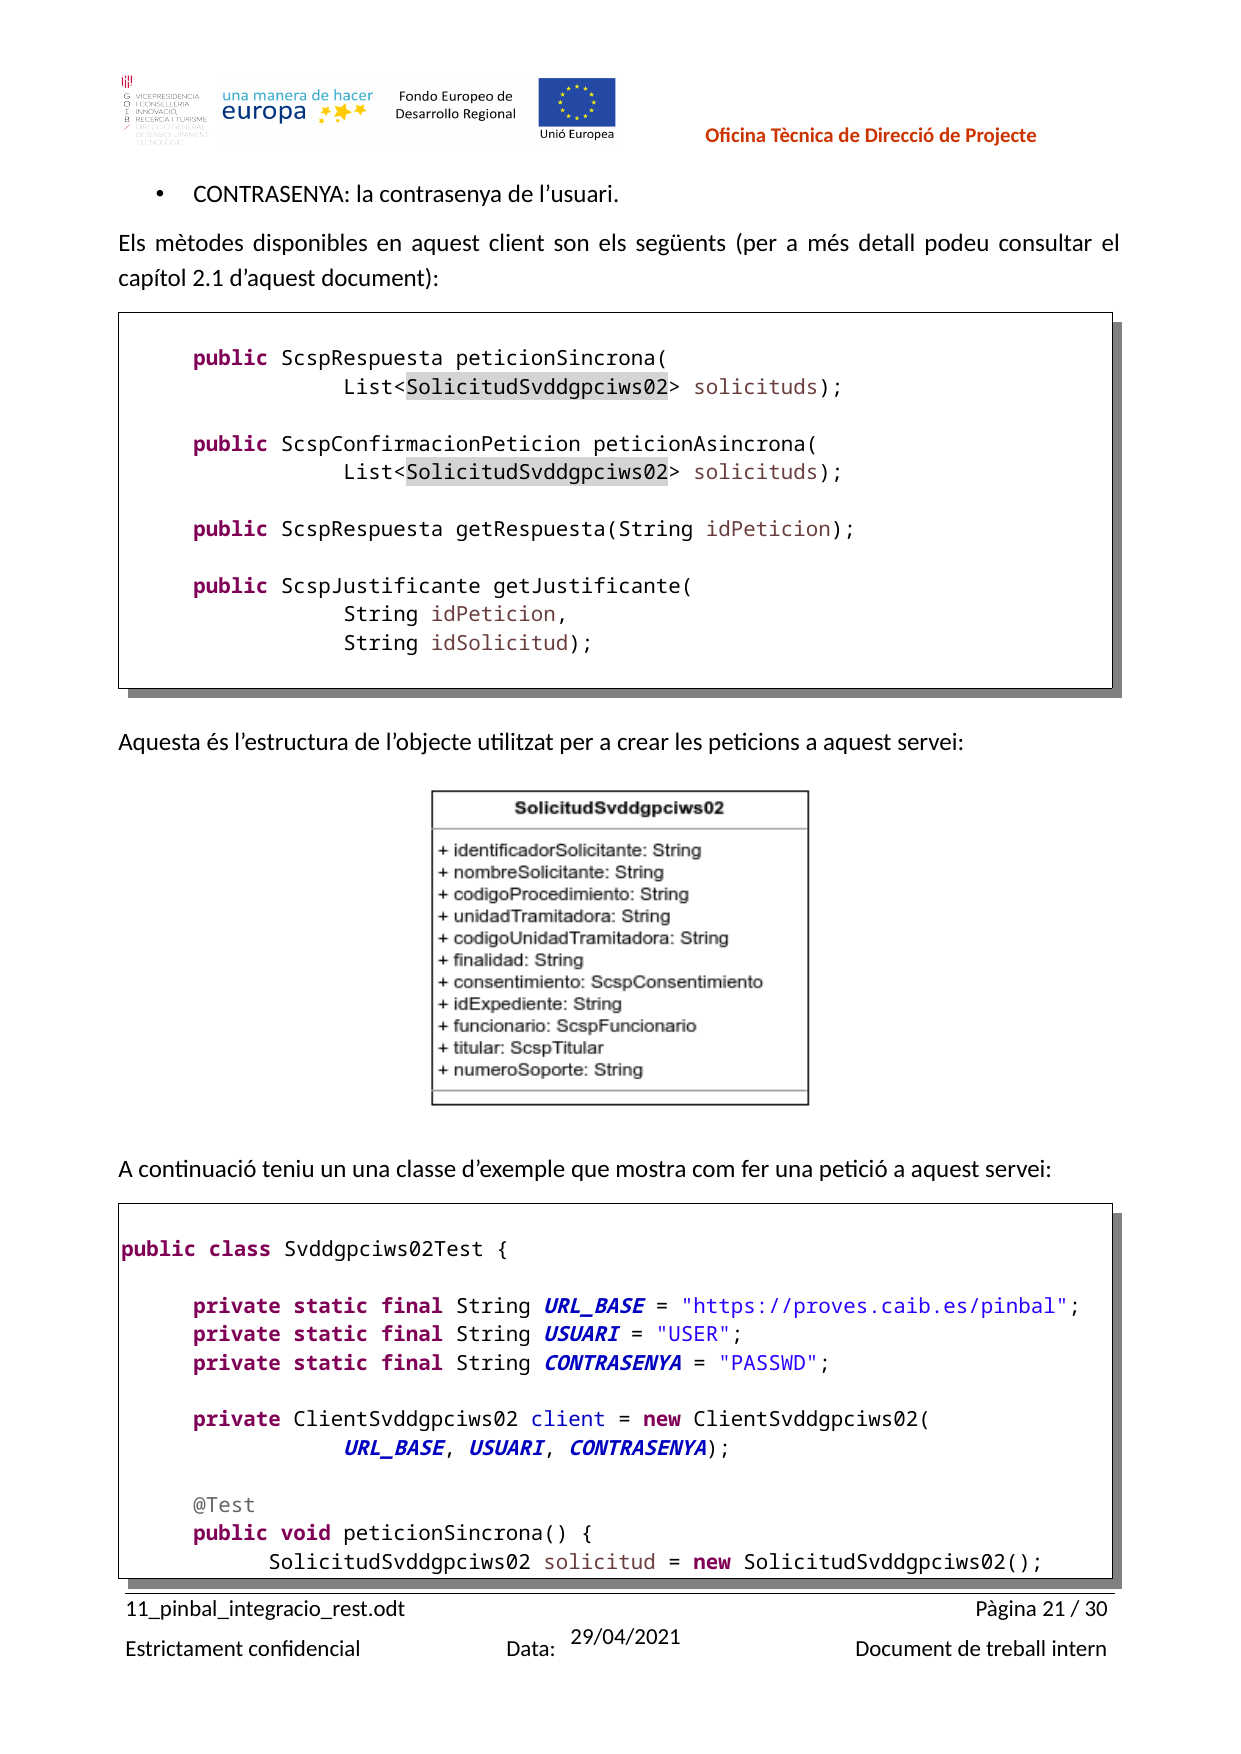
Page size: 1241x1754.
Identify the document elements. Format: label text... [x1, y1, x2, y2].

text public ScspRespuesta peticionSincrona( [119, 340, 1112, 369]
text A continuació teniu un una classe d’exemple que mostra com fer una petició a aquest servei: [118, 1153, 1122, 1183]
text public class Svddgpciws02Test { [119, 1231, 1112, 1262]
text private static final String URL_BASE = "https://proves.caib.es/pinbal"; [119, 1288, 1112, 1316]
text URL_BASE, USUARI, CONTRASENYA); [119, 1430, 1112, 1461]
picture [416, 776, 824, 1134]
list CONTRASENYA: la contrasenya de l’usuari. [156, 178, 1122, 208]
text String idSolicitud); [119, 625, 1112, 656]
text private static final String USUARI = "USER"; [119, 1316, 1112, 1345]
text List<SolicitudSvddgpciws02> solicituds); [119, 369, 1112, 400]
text public void peticionSincrona() { [119, 1515, 1112, 1544]
text public ScspConfirmacionPeticion peticionAsincrona( [119, 426, 1112, 454]
text public ScspRespuesta getRespuesta(String idPeticion); [119, 511, 1112, 542]
text @Test [119, 1487, 1112, 1515]
text SolicitudSvddgpciws02 solicitud = new SolicitudSvddgpciws02(); [119, 1544, 1112, 1578]
picture [219, 73, 621, 147]
text private static final String CONTRASENYA = "PASSWD"; [119, 1345, 1112, 1376]
text String idPeticion, [119, 596, 1112, 625]
text private ClientSvddgpciws02 client = new ClientSvddgpciws02( [119, 1402, 1112, 1430]
text Els mètodes disponibles en aquest client son els següents (per a més detall podeu consultar el capítol 2.1 d’aquest document): [118, 227, 1122, 293]
text List<SolicitudSvddgpciws02> solicituds); [119, 454, 1112, 486]
picture [118, 73, 213, 147]
text Aquesta és l’estructura de l’objecte utilitzat per a crear les peticions a aquest servei: [118, 726, 1122, 757]
text public ScspJustificante getJustificante( [119, 568, 1112, 596]
